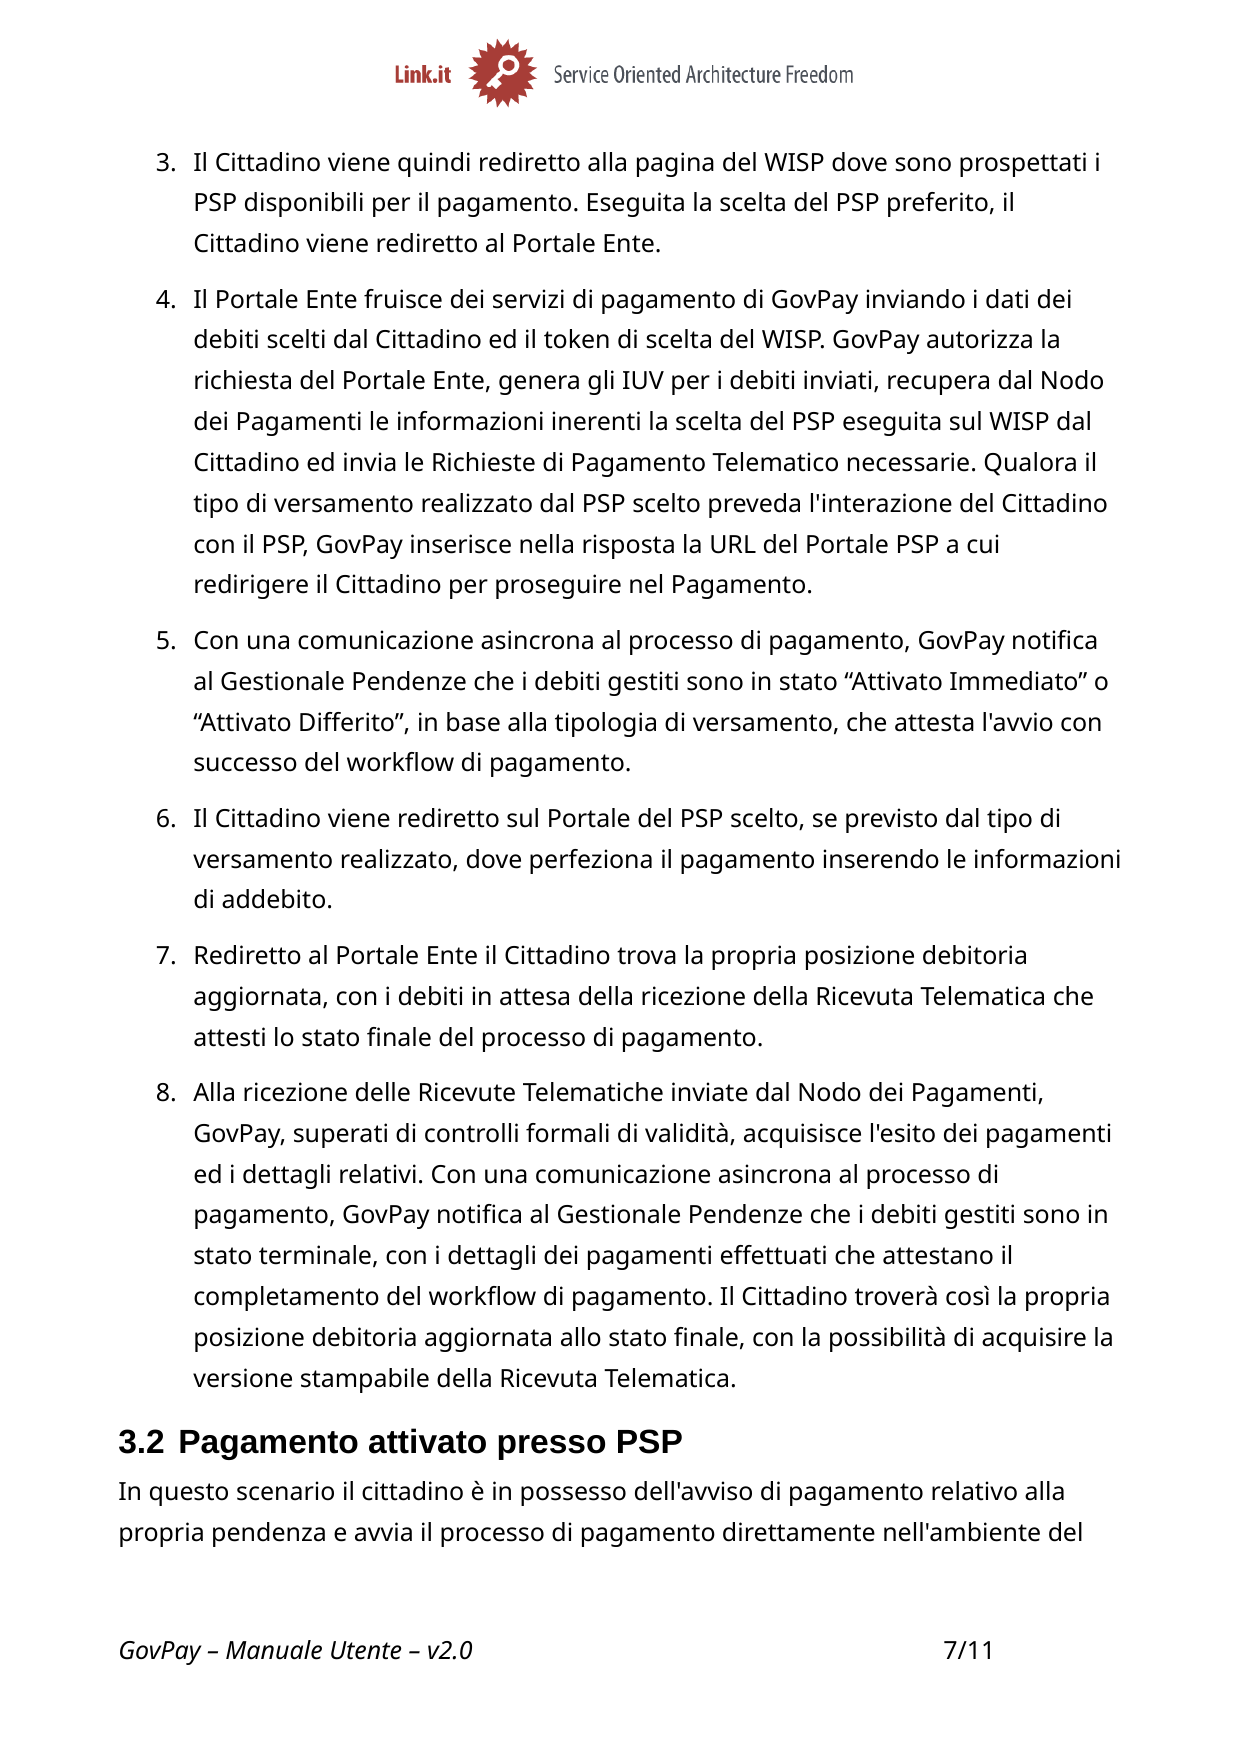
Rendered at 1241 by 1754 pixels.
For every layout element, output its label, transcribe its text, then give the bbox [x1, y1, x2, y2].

picture [316, 33, 917, 113]
list Rediretto al Portale Ente il Cittadino trova la propria posizione debitoria aggiornata, con i debiti in attesa della ricezione della Ricevuta Telematica che attesti lo stato finale del processo di pagamento. [156, 938, 1122, 1053]
list Il Cittadino viene quindi rediretto alla pagina del WISP dove sono prospettati i PSP disponibili per il pagamento. Eseguita la scelta del PSP preferito, il Cittadino viene rediretto al Portale Ente. [156, 144, 1122, 260]
text In questo scenario il cittadino è in possesso dell'avviso di pagamento relativo alla propria pendenza e avvia il processo di pagamento direttamente nell'ambiente del [118, 1473, 1122, 1548]
list Con una comunicazione asincrona al processo di pagamento, GovPay notifica al Gestionale Pendenze che i debiti gestiti sono in stato “Attivato Immediato” o “Attivato Differito”, in base alla tipologia di versamento, che attesta l'avvio con successo del workflow di pagamento. [156, 623, 1122, 779]
subtitle Pagamento attivato presso PSP [118, 1422, 1122, 1461]
list Il Cittadino viene rediretto sul Portale del PSP scelto, se previsto dal tipo di versamento realizzato, dove perfeziona il pagamento inserendo le informazioni di addebito. [156, 801, 1122, 916]
list Alla ricezione delle Ricevute Telematiche inviate dal Nodo dei Pagamenti, GovPay, superati di controlli formali di validità, acquisisce l'esito dei pagamenti ed i dettagli relativi. Con una comunicazione asincrona al processo di pagamento, GovPay notifica al Gestionale Pendenze che i debiti gestiti sono in stato terminale, con i dettagli dei pagamenti effettuati che attestano il completamento del workflow di pagamento. Il Cittadino troverà così la propria posizione debitoria aggiornata allo stato finale, con la possibilità di acquisire la versione stampabile della Ricevuta Telematica. [156, 1075, 1122, 1394]
list Il Portale Ente fruisce dei servizi di pagamento di GovPay inviando i dati dei debiti scelti dal Cittadino ed il token di scelta del WISP. GovPay autorizza la richiesta del Portale Ente, genera gli IUV per i debiti inviati, recupera dal Nodo dei Pagamenti le informazioni inerenti la scelta del PSP eseguita sul WISP dal Cittadino ed invia le Richieste di Pagamento Telematico necessarie. Qualora il tipo di versamento realizzato dal PSP scelto preveda l'interazione del Cittadino con il PSP, GovPay inserisce nella risposta la URL del Portale PSP a cui redirigere il Cittadino per proseguire nel Pagamento. [156, 281, 1122, 601]
